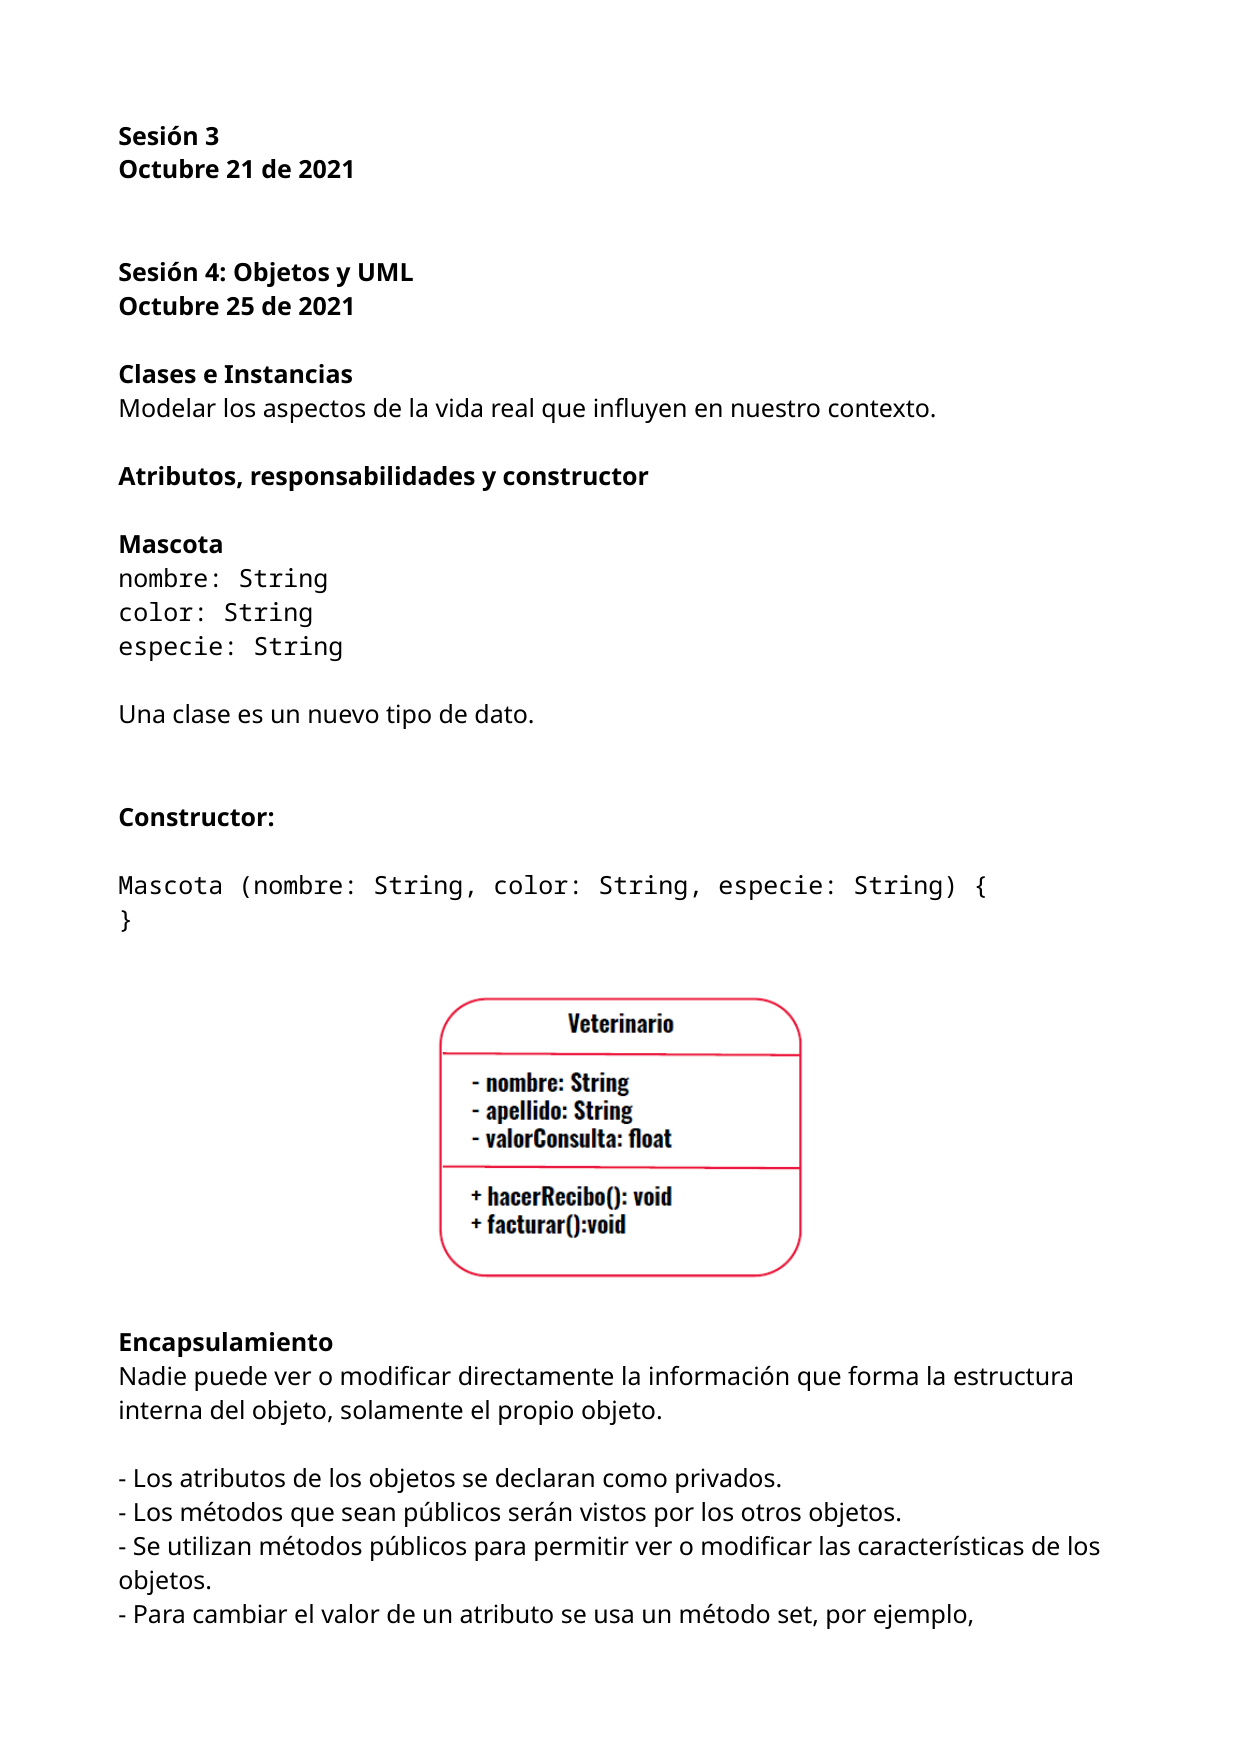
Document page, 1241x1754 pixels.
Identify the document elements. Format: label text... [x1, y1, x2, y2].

text Modelar los aspectos de la vida real que influyen en nuestro contexto. [118, 391, 1122, 425]
text Nadie puede ver o modificar directamente la información que forma la estructura interna del objeto, solamente el propio objeto. [118, 1358, 1122, 1427]
text Encapsulamiento [118, 970, 1122, 1358]
text Octubre 21 de 2021 [118, 152, 1122, 186]
text Mascota [118, 527, 1122, 561]
text - Se utilizan métodos públicos para permitir ver o modificar las características de los objetos. [118, 1529, 1122, 1597]
text color: String [118, 595, 1122, 629]
text Constructor: [118, 799, 1122, 833]
text Sesión 3 [118, 118, 1122, 152]
picture [431, 993, 809, 1283]
text especie: String [118, 629, 1122, 663]
text nombre: String [118, 561, 1122, 595]
text - Los métodos que sean públicos serán vistos por los otros objetos. [118, 1495, 1122, 1529]
text Sesión 4: Objetos y UML [118, 254, 1122, 288]
text } [118, 902, 1122, 936]
text Mascota (nombre: String, color: String, especie: String) { [118, 867, 1122, 902]
text Atributos, responsabilidades y constructor [118, 459, 1122, 493]
text Octubre 25 de 2021 [118, 288, 1122, 322]
text - Los atributos de los objetos se declaran como privados. [118, 1461, 1122, 1495]
text Una clase es un nuevo tipo de dato. [118, 697, 1122, 731]
text Clases e Instancias [118, 357, 1122, 391]
text - Para cambiar el valor de un atributo se usa un método set, por ejemplo, [118, 1597, 1122, 1631]
